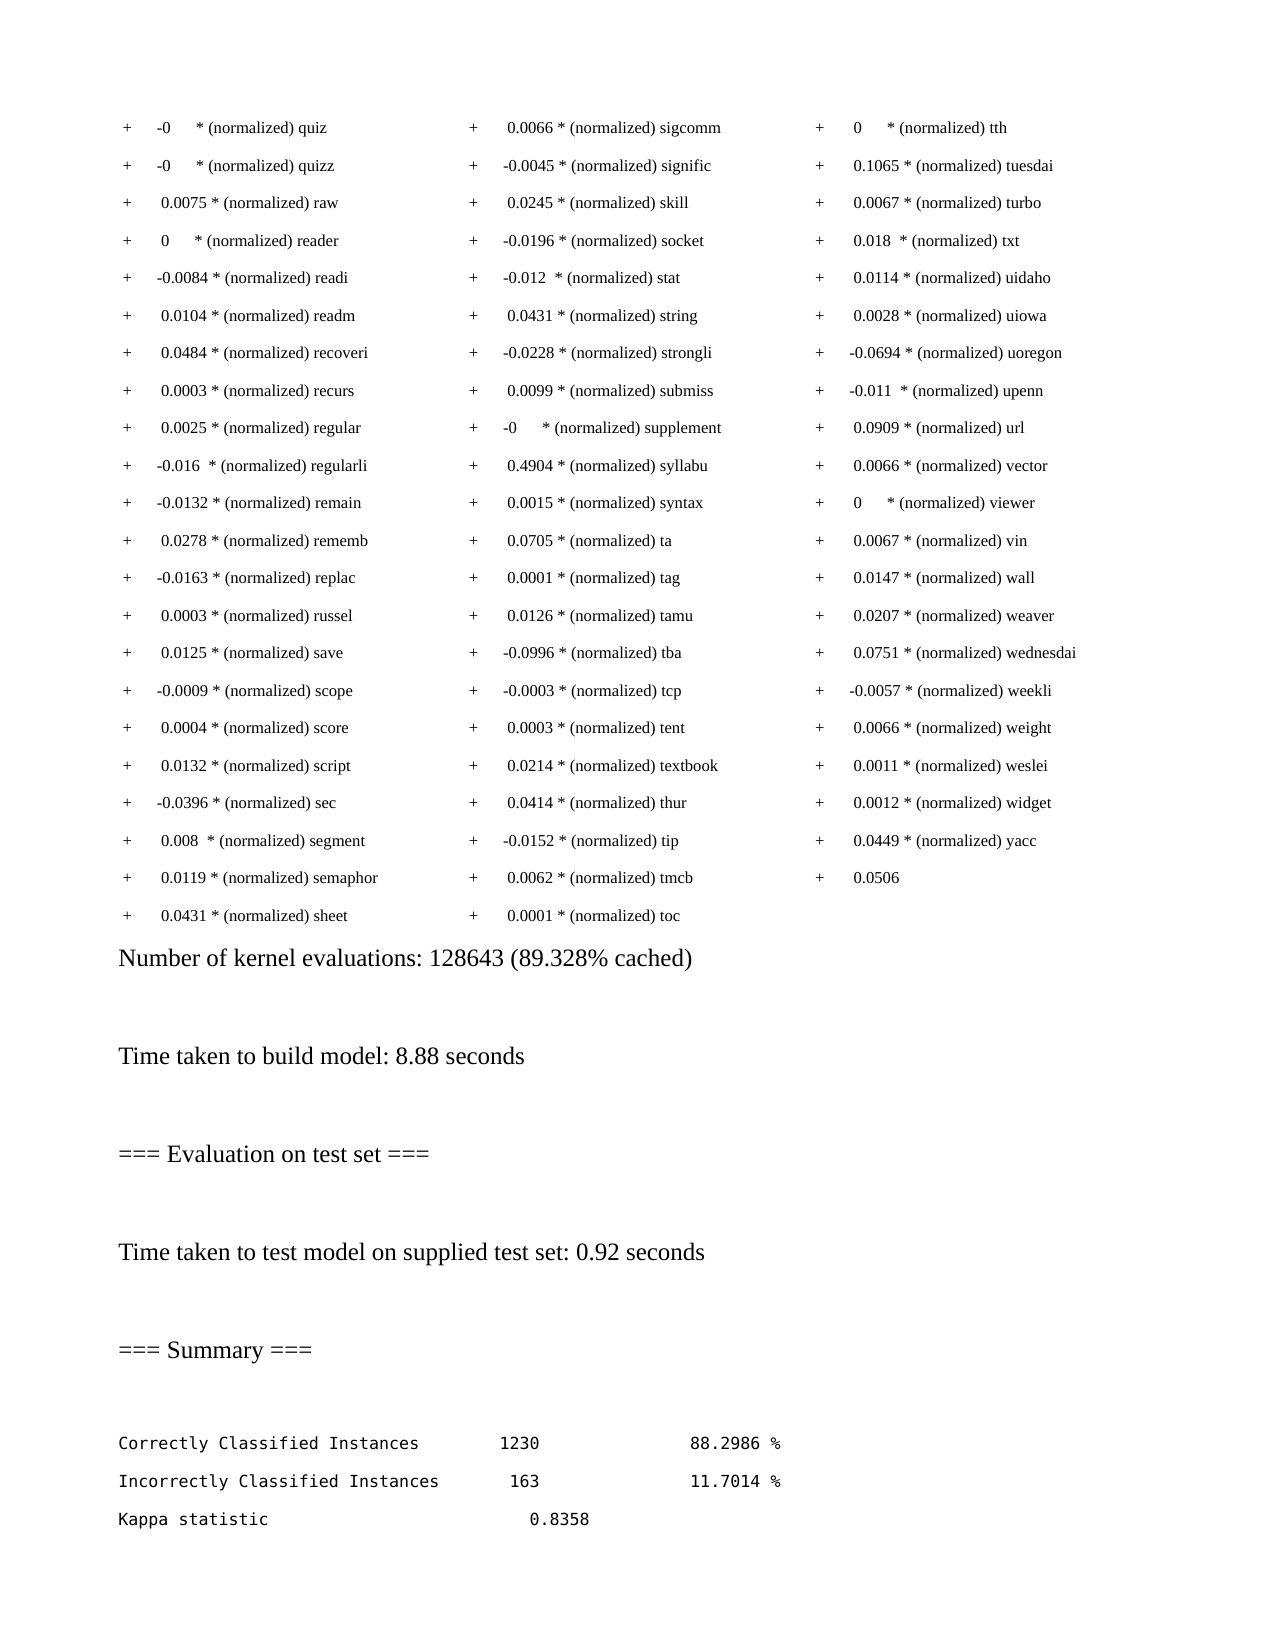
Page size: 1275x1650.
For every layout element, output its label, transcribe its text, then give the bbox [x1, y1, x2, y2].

text + 0.0114 * (normalized) uidaho [811, 268, 1157, 287]
text + 0.0431 * (normalized) sheet [118, 906, 464, 925]
text + 0.0278 * (normalized) rememb [118, 531, 464, 550]
text + -0.0396 * (normalized) sec [118, 793, 464, 812]
text + 0.0025 * (normalized) regular [118, 418, 464, 437]
text + 0.0414 * (normalized) thur [464, 793, 811, 812]
text + 0.0431 * (normalized) string [464, 306, 811, 325]
text + 0.0245 * (normalized) skill [464, 193, 811, 212]
text + 0.0067 * (normalized) vin [811, 531, 1157, 550]
text + 0.0104 * (normalized) readm [118, 306, 464, 325]
text Time taken to test model on supplied test set: 0.92 seconds [118, 1237, 1157, 1266]
text + 0.0004 * (normalized) score [118, 718, 464, 737]
text + 0.0003 * (normalized) recurs [118, 381, 464, 400]
text + 0.0207 * (normalized) weaver [811, 606, 1157, 625]
text + 0.0067 * (normalized) turbo [811, 193, 1157, 212]
text + 0 * (normalized) tth [811, 118, 1157, 137]
text + 0.0132 * (normalized) script [118, 756, 464, 775]
text + -0.0057 * (normalized) weekli [811, 681, 1157, 700]
text + -0.0694 * (normalized) uoregon [811, 343, 1157, 362]
text + 0.0003 * (normalized) russel [118, 606, 464, 625]
text + -0 * (normalized) supplement [464, 418, 811, 437]
text + 0 * (normalized) reader [118, 231, 464, 250]
text + -0 * (normalized) quizz [118, 156, 464, 175]
text + 0.1065 * (normalized) tuesdai [811, 156, 1157, 175]
text + 0.0003 * (normalized) tent [464, 718, 811, 737]
text + -0 * (normalized) quiz [118, 118, 464, 137]
text + 0.0001 * (normalized) toc [464, 906, 811, 925]
text + -0.0045 * (normalized) signific [464, 156, 811, 175]
text + -0.016 * (normalized) regularli [118, 456, 464, 475]
text === Evaluation on test set === [118, 1139, 1157, 1168]
text + -0.0996 * (normalized) tba [464, 643, 811, 662]
text + 0.0449 * (normalized) yacc [811, 831, 1157, 850]
text + -0.012 * (normalized) stat [464, 268, 811, 287]
text + 0.0909 * (normalized) url [811, 418, 1157, 437]
text + 0.0028 * (normalized) uiowa [811, 306, 1157, 325]
text + -0.0003 * (normalized) tcp [464, 681, 811, 700]
text === Summary === [118, 1336, 1157, 1364]
text + 0.0075 * (normalized) raw [118, 193, 464, 212]
text Kappa statistic 0.8358 [118, 1509, 1157, 1529]
text + 0.0011 * (normalized) weslei [811, 756, 1157, 775]
text + 0.0062 * (normalized) tmcb [464, 868, 811, 887]
text + 0.0125 * (normalized) save [118, 643, 464, 662]
text + 0.018 * (normalized) txt [811, 231, 1157, 250]
text Incorrectly Classified Instances 163 11.7014 % [118, 1472, 1157, 1491]
text Number of kernel evaluations: 128643 (89.328% cached) [118, 943, 1157, 972]
text + -0.0152 * (normalized) tip [464, 831, 811, 850]
text + -0.0084 * (normalized) readi [118, 268, 464, 287]
text + 0.0066 * (normalized) vector [811, 456, 1157, 475]
text + 0.0126 * (normalized) tamu [464, 606, 811, 625]
text + -0.0196 * (normalized) socket [464, 231, 811, 250]
text + 0.0751 * (normalized) wednesdai [811, 643, 1157, 662]
text + 0.0066 * (normalized) sigcomm [464, 118, 811, 137]
text + -0.0009 * (normalized) scope [118, 681, 464, 700]
text + -0.0163 * (normalized) replac [118, 568, 464, 587]
text + 0.0015 * (normalized) syntax [464, 493, 811, 512]
text + 0.0066 * (normalized) weight [811, 718, 1157, 737]
text + 0.0001 * (normalized) tag [464, 568, 811, 587]
text + -0.0228 * (normalized) strongli [464, 343, 811, 362]
text Correctly Classified Instances 1230 88.2986 % [118, 1434, 1157, 1453]
text + 0.008 * (normalized) segment [118, 831, 464, 850]
text + 0.0484 * (normalized) recoveri [118, 343, 464, 362]
text + 0 * (normalized) viewer [811, 493, 1157, 512]
text + 0.0012 * (normalized) widget [811, 793, 1157, 812]
text + 0.0119 * (normalized) semaphor [118, 868, 464, 887]
text + 0.4904 * (normalized) syllabu [464, 456, 811, 475]
text + -0.011 * (normalized) upenn [811, 381, 1157, 400]
text + 0.0099 * (normalized) submiss [464, 381, 811, 400]
text + 0.0705 * (normalized) ta [464, 531, 811, 550]
text + 0.0147 * (normalized) wall [811, 568, 1157, 587]
text Time taken to build model: 8.88 seconds [118, 1041, 1157, 1070]
text + -0.0132 * (normalized) remain [118, 493, 464, 512]
text + 0.0506 [811, 868, 1157, 887]
text + 0.0214 * (normalized) textbook [464, 756, 811, 775]
